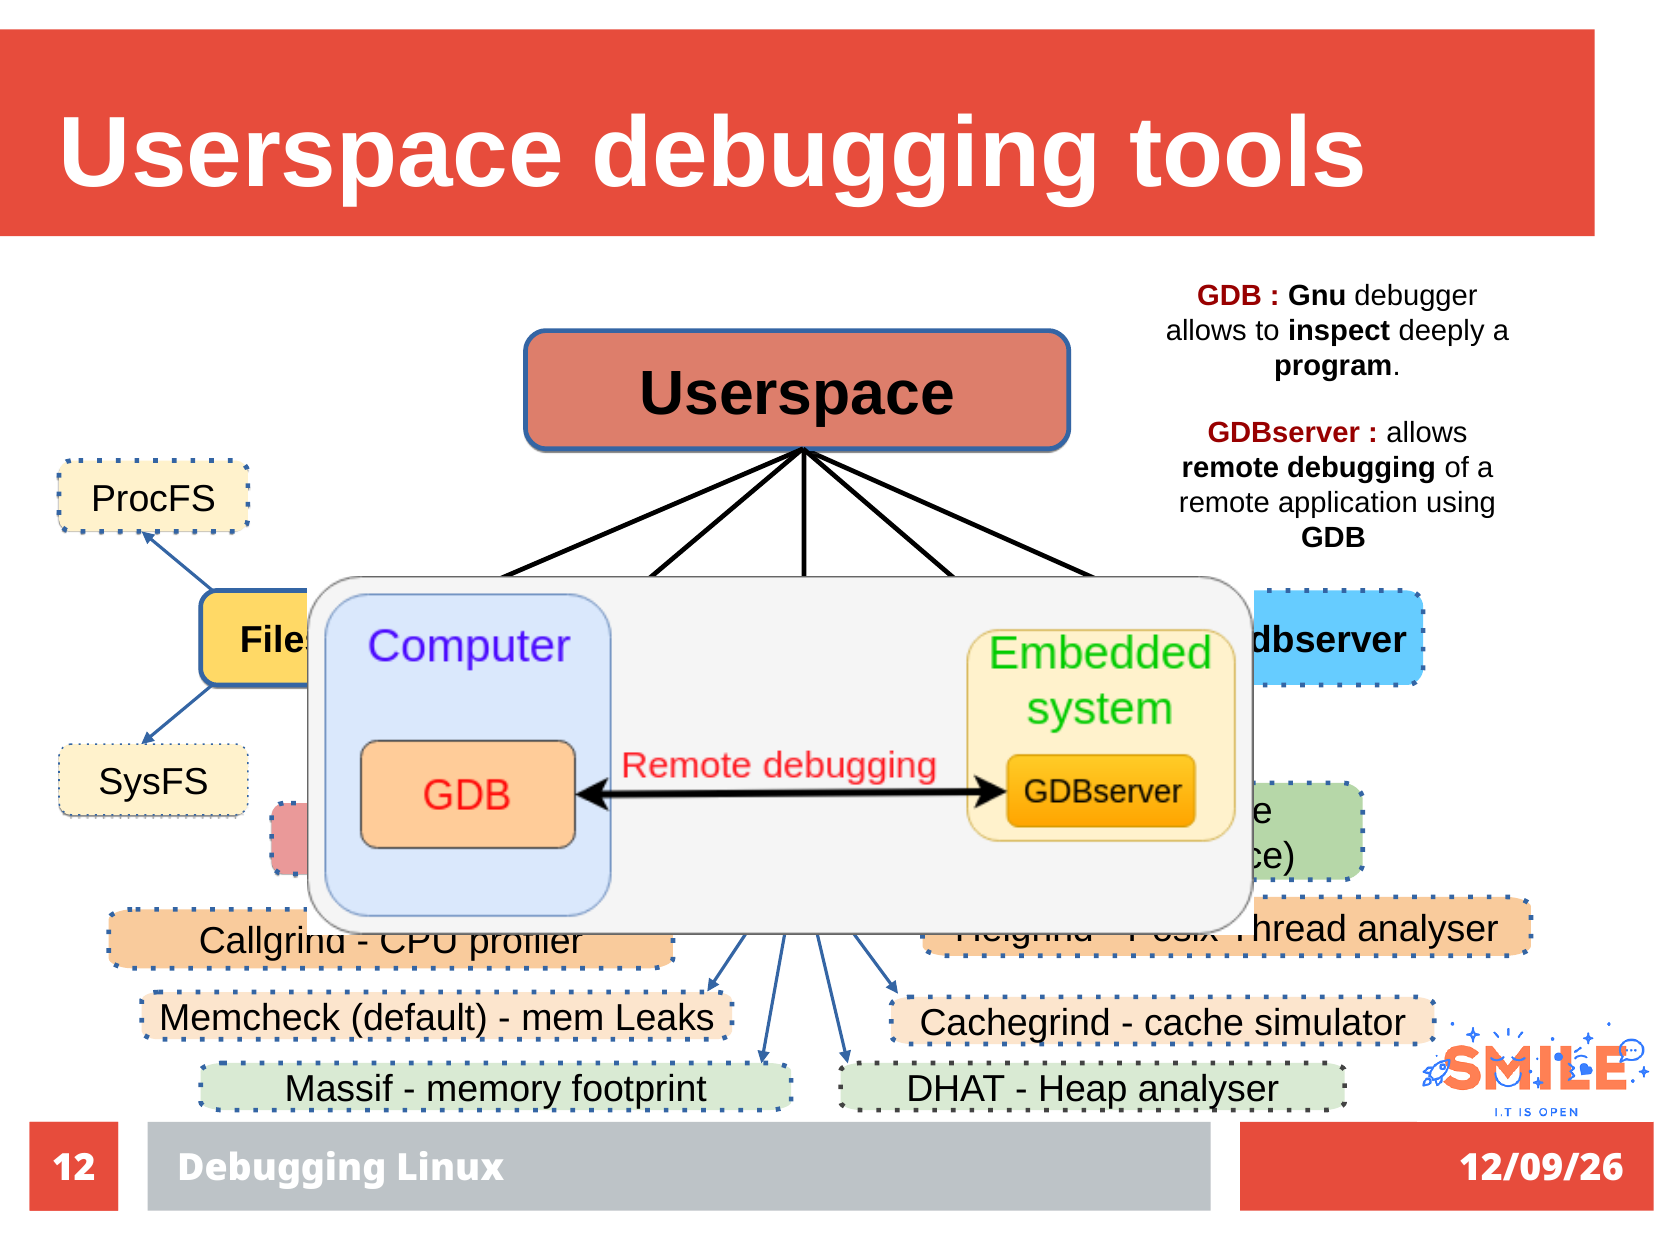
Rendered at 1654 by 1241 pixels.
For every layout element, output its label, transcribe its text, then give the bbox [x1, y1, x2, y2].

text_box Userspace [525, 330, 1069, 449]
text_box ltrace (latrace) [1254, 782, 1363, 880]
text_box Helgrind - Posix Thread analyser [922, 896, 1531, 956]
text_box Cachegrind - cache simulator [891, 996, 1435, 1045]
text_box Userspace debugging tools [1058, 142, 1081, 176]
picture [307, 576, 1254, 935]
text_box Userspace debugging tools [908, 142, 931, 176]
text_box GDB : Gnu debugger allows to inspect deeply a program. [1147, 261, 1528, 398]
text_box Filesystem [200, 590, 307, 685]
text_box SysFS [58, 744, 248, 815]
text_box DHAT - Heap analyser [840, 1062, 1345, 1111]
picture [1417, 1019, 1653, 1122]
text_box Userspace debugging tools [357, 142, 379, 178]
text_box Callgrind - CPU profiler [108, 909, 673, 969]
text_box GDBserver : allows remote debugging of a remote application using GDB [1147, 398, 1528, 547]
text_box Userspace debugging tools [58, 58, 1595, 207]
text_box Userspace debugging tools [847, 142, 870, 176]
text_box Memcheck (default) - mem Leaks [141, 992, 733, 1040]
text_box strace [271, 803, 307, 874]
text_box Massif - memory footprint [200, 1062, 792, 1111]
text_box GDB/gdbserver [1254, 590, 1424, 685]
text_box ProcFS [58, 460, 248, 532]
